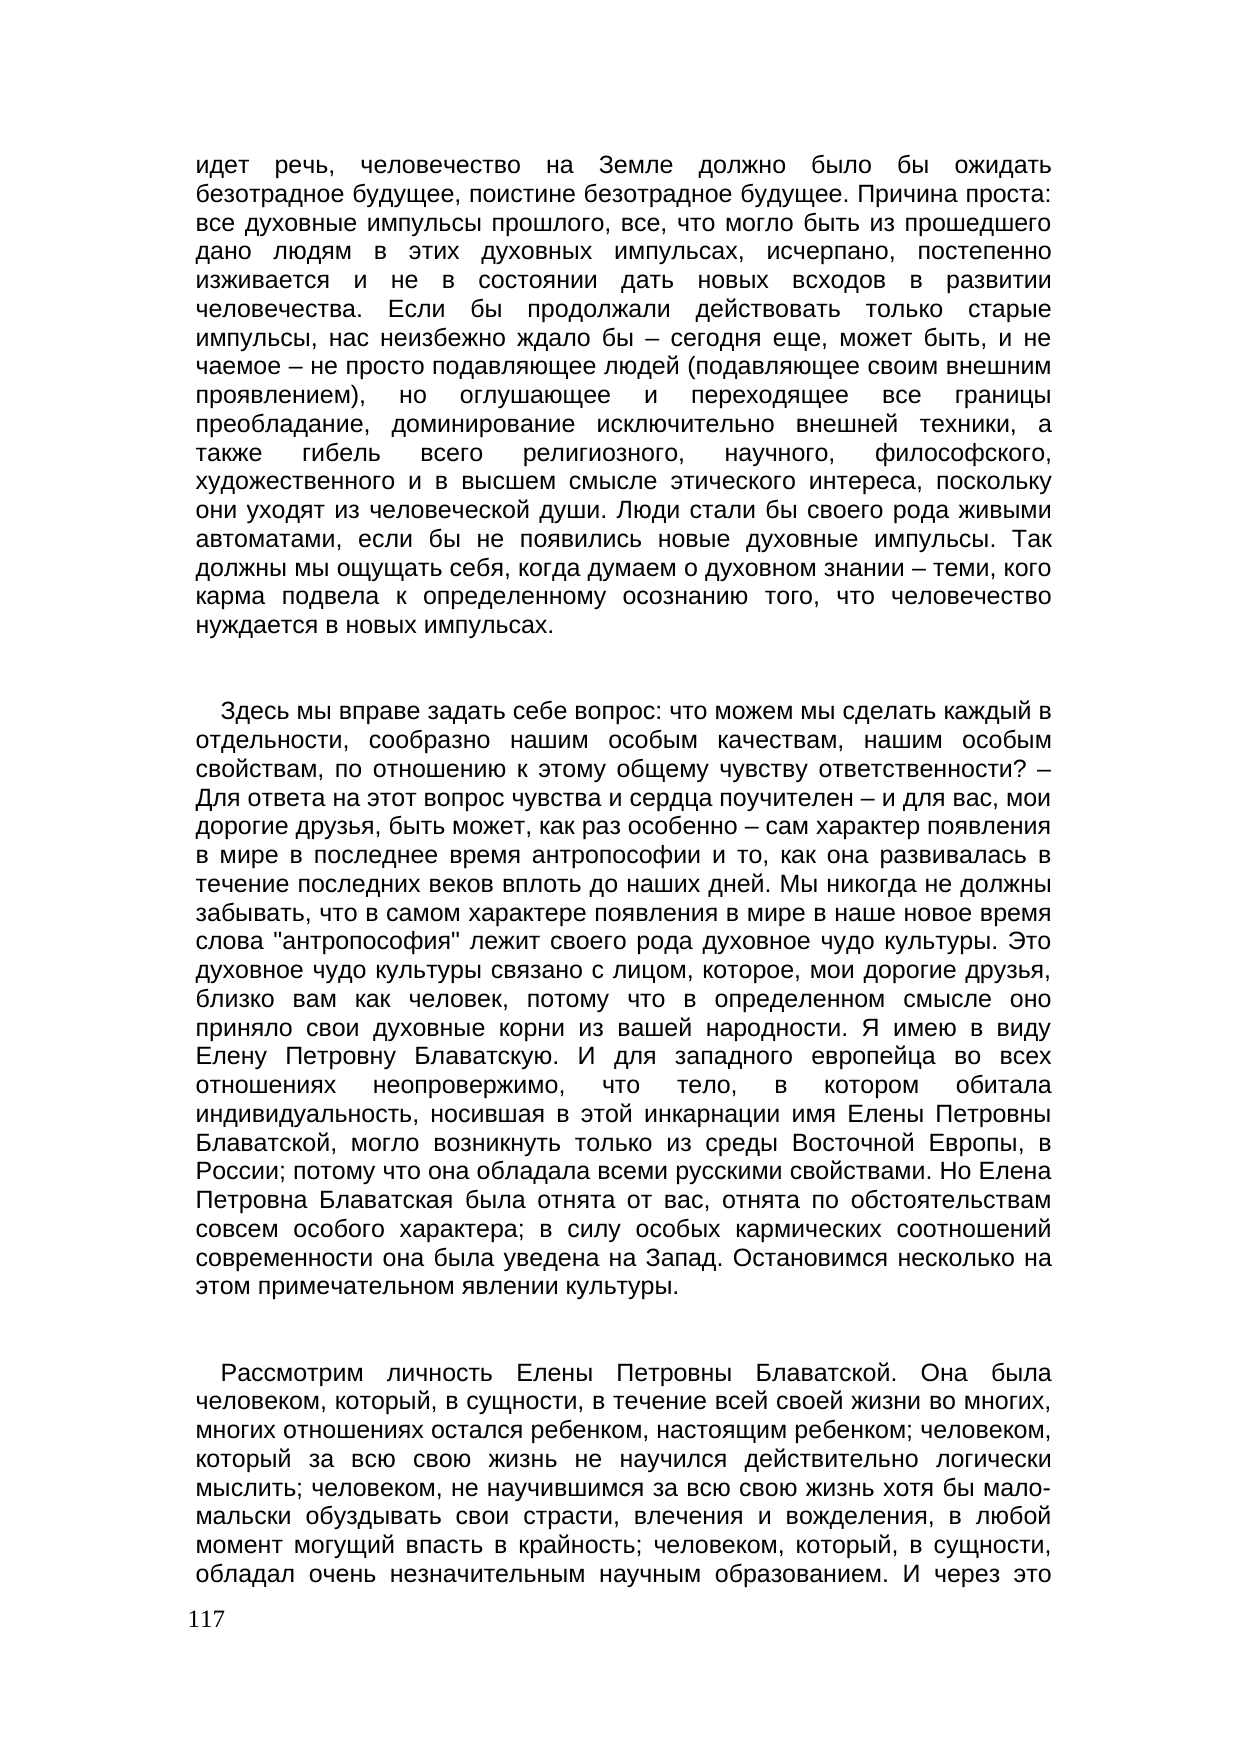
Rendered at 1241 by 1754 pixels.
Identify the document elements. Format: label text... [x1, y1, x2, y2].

text Рассмотрим личность Елены Петровны Блаватской. Она была человеком, который, в сущности, в течение всей своей жизни во многих, многих отношениях остался ребенком, настоящим ребенком; человеком, который за всю свою жизнь не научился действительно логически мыслить; человеком, не научившимся за всю свою жизнь хотя бы мало-мальски обуздывать свои страсти, влечения и вожделения, в любой момент могущий впасть в крайность; человеком, который, в сущности, обладал очень незначительным научным образованием. И через это [195, 1357, 1053, 1587]
text Здесь мы вправе задать себе вопрос: что можем мы сделать каждый в отдельности, сообразно нашим особым качествам, нашим особым свойствам, по отношению к этому общему чувству ответственности? – Для ответа на этот вопрос чувства и сердца поучителен – и для вас, мои дорогие друзья, быть может, как раз особенно – сам характер появления в мире в последнее время антропософии и то, как она развивалась в течение последних веков вплоть до наших дней. Мы никогда не должны забывать, что в самом характере появления в мире в наше новое время слова "антропософия" лежит своего рода духовное чудо культуры. Это духовное чудо культуры связано с лицом, которое, мои дорогие друзья, близко вам как человек, потому что в определенном смысле оно приняло свои духовные корни из вашей народности. Я имею в виду Елену Петровну Блаватскую. И для западного европейца во всех отношениях неопровержимо, что тело, в котором обитала индивидуальность, носившая в этой инкарнации имя Елены Петровны Блаватской, могло возникнуть только из среды Восточной Европы, в России; потому что она обладала всеми русскими свойствами. Но Елена Петровна Блаватская была отнята от вас, отнята по обстоятельствам совсем особого характера; в силу особых кармических соотношений современности она была уведена на Запад. Остановимся несколько на этом примечательном явлении культуры. [195, 696, 1053, 1300]
text идет речь, человечество на Земле должно было бы ожидать безотрадное будущее, поистине безотрадное будущее. Причина проста: все духовные импульсы прошлого, все, что могло быть из прошедшего дано людям в этих духовных импульсах, исчерпано, постепенно изживается и не в состоянии дать новых всходов в развитии человечества. Если бы продолжали действовать только старые импульсы, нас неизбежно ждало бы – сегодня еще, может быть, и не чаемое – не просто подавляющее людей (подавляющее своим внешним проявлением), но оглушающее и переходящее все границы преобладание, доминирование исключительно внешней техники, а также гибель всего религиозного, научного, философского, художественного и в высшем смысле этического интереса, поскольку они уходят из человеческой души. Люди стали бы своего рода живыми автоматами, если бы не появились новые духовные импульсы. Так должны мы ощущать себя, когда думаем о духовном знании – теми, кого карма подвела к определенному осознанию того, что человечество нуждается в новых импульсах. [195, 150, 1053, 639]
